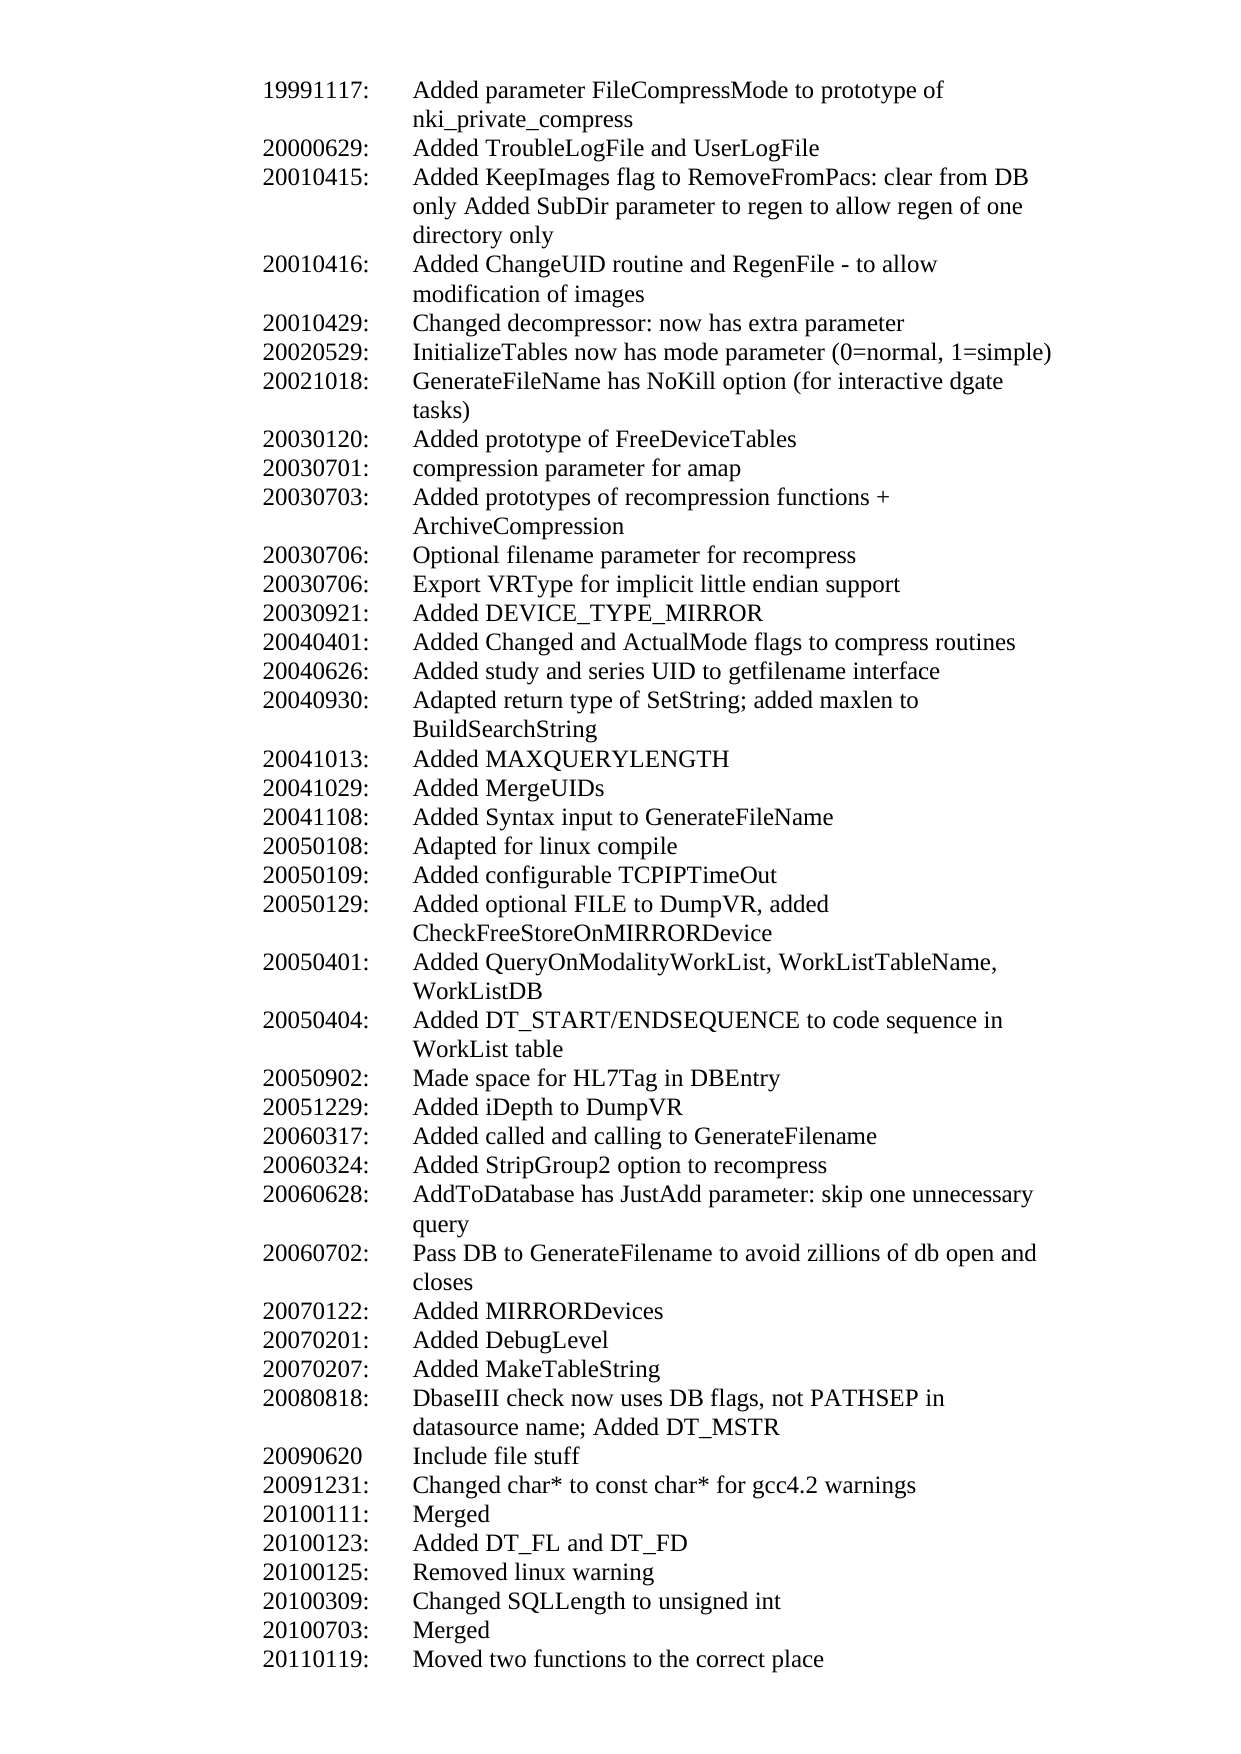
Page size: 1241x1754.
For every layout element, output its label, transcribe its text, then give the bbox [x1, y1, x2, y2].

text 20021018: GenerateFileName has NoKill option (for interactive dgate tasks) [262, 366, 1053, 424]
text 20070207: Added MakeTableString [262, 1354, 1053, 1383]
text 20060317: Added called and calling to GenerateFilename [262, 1121, 1053, 1150]
text 20040930: Adapted return type of SetString; added maxlen to BuildSearchString [262, 685, 1053, 743]
text 20030703: Added prototypes of recompression functions + ArchiveCompression [262, 482, 1053, 540]
text 20090620 Include file stuff [262, 1441, 1053, 1470]
text 20050902: Made space for HL7Tag in DBEntry [262, 1063, 1053, 1092]
text 20040626: Added study and series UID to getfilename interface [262, 656, 1053, 685]
text 20030706: Optional filename parameter for recompress [187, 540, 1053, 569]
text 20070122: Added MIRRORDevices [262, 1296, 1053, 1325]
text 20041013: Added MAXQUERYLENGTH [262, 743, 1053, 772]
text 20010416: Added ChangeUID routine and RegenFile - to allow modification of images [262, 249, 1053, 307]
text 20030701: compression parameter for amap [187, 453, 1053, 482]
text 20030706: Export VRType for implicit little endian support [187, 569, 1053, 598]
text 20080818: DbaseIII check now uses DB flags, not PATHSEP in datasource name; Added DT_MSTR [262, 1383, 1053, 1441]
text 20091231: Changed char* to const char* for gcc4.2 warnings [262, 1470, 1053, 1499]
text 20060628: AddToDatabase has JustAdd parameter: skip one unnecessary query [262, 1179, 1053, 1237]
text 20050401: Added QueryOnModalityWorkList, WorkListTableName, WorkListDB [262, 947, 1053, 1005]
text 20060702: Pass DB to GenerateFilename to avoid zillions of db open and closes [262, 1237, 1053, 1296]
text 20040401: Added Changed and ActualMode flags to compress routines [187, 627, 1053, 656]
text 20060324: Added StripGroup2 option to recompress [262, 1150, 1053, 1179]
text 20010415: Added KeepImages flag to RemoveFromPacs: clear from DB only Added SubDir parameter to regen to allow regen of one directory only [262, 162, 1053, 249]
text 20070201: Added DebugLevel [262, 1325, 1053, 1354]
text 20000629: Added TroubleLogFile and UserLogFile [187, 133, 1053, 162]
text 20050404: Added DT_START/ENDSEQUENCE to code sequence in WorkList table [262, 1005, 1053, 1063]
text 20050108: Adapted for linux compile [187, 831, 1053, 860]
text 20100123: Added DT_FL and DT_FD [262, 1528, 1053, 1557]
text 20030921: Added DEVICE_TYPE_MIRROR [187, 598, 1053, 627]
text 20030120: Added prototype of FreeDeviceTables [187, 424, 1053, 453]
text 20041108: Added Syntax input to GenerateFileName [187, 802, 1053, 831]
text 19991117: Added parameter FileCompressMode to prototype of nki_private_compress [262, 75, 1053, 133]
text 20020529: InitializeTables now has mode parameter (0=normal, 1=simple) [187, 337, 1053, 366]
text 20041029: Added MergeUIDs [262, 772, 1053, 802]
text 20110119: Moved two functions to the correct place [262, 1644, 1053, 1673]
text 20050129: Added optional FILE to DumpVR, added CheckFreeStoreOnMIRRORDevice [262, 889, 1053, 947]
text 20100703: Merged [262, 1615, 1053, 1644]
text 20010429: Changed decompressor: now has extra parameter [262, 307, 1053, 337]
text 20051229: Added iDepth to DumpVR [262, 1092, 1053, 1121]
text 20100111: Merged [262, 1499, 1053, 1528]
text 20050109: Added configurable TCPIPTimeOut [187, 860, 1053, 889]
text 20100309: Changed SQLLength to unsigned int [262, 1586, 1053, 1615]
text 20100125: Removed linux warning [262, 1557, 1053, 1586]
